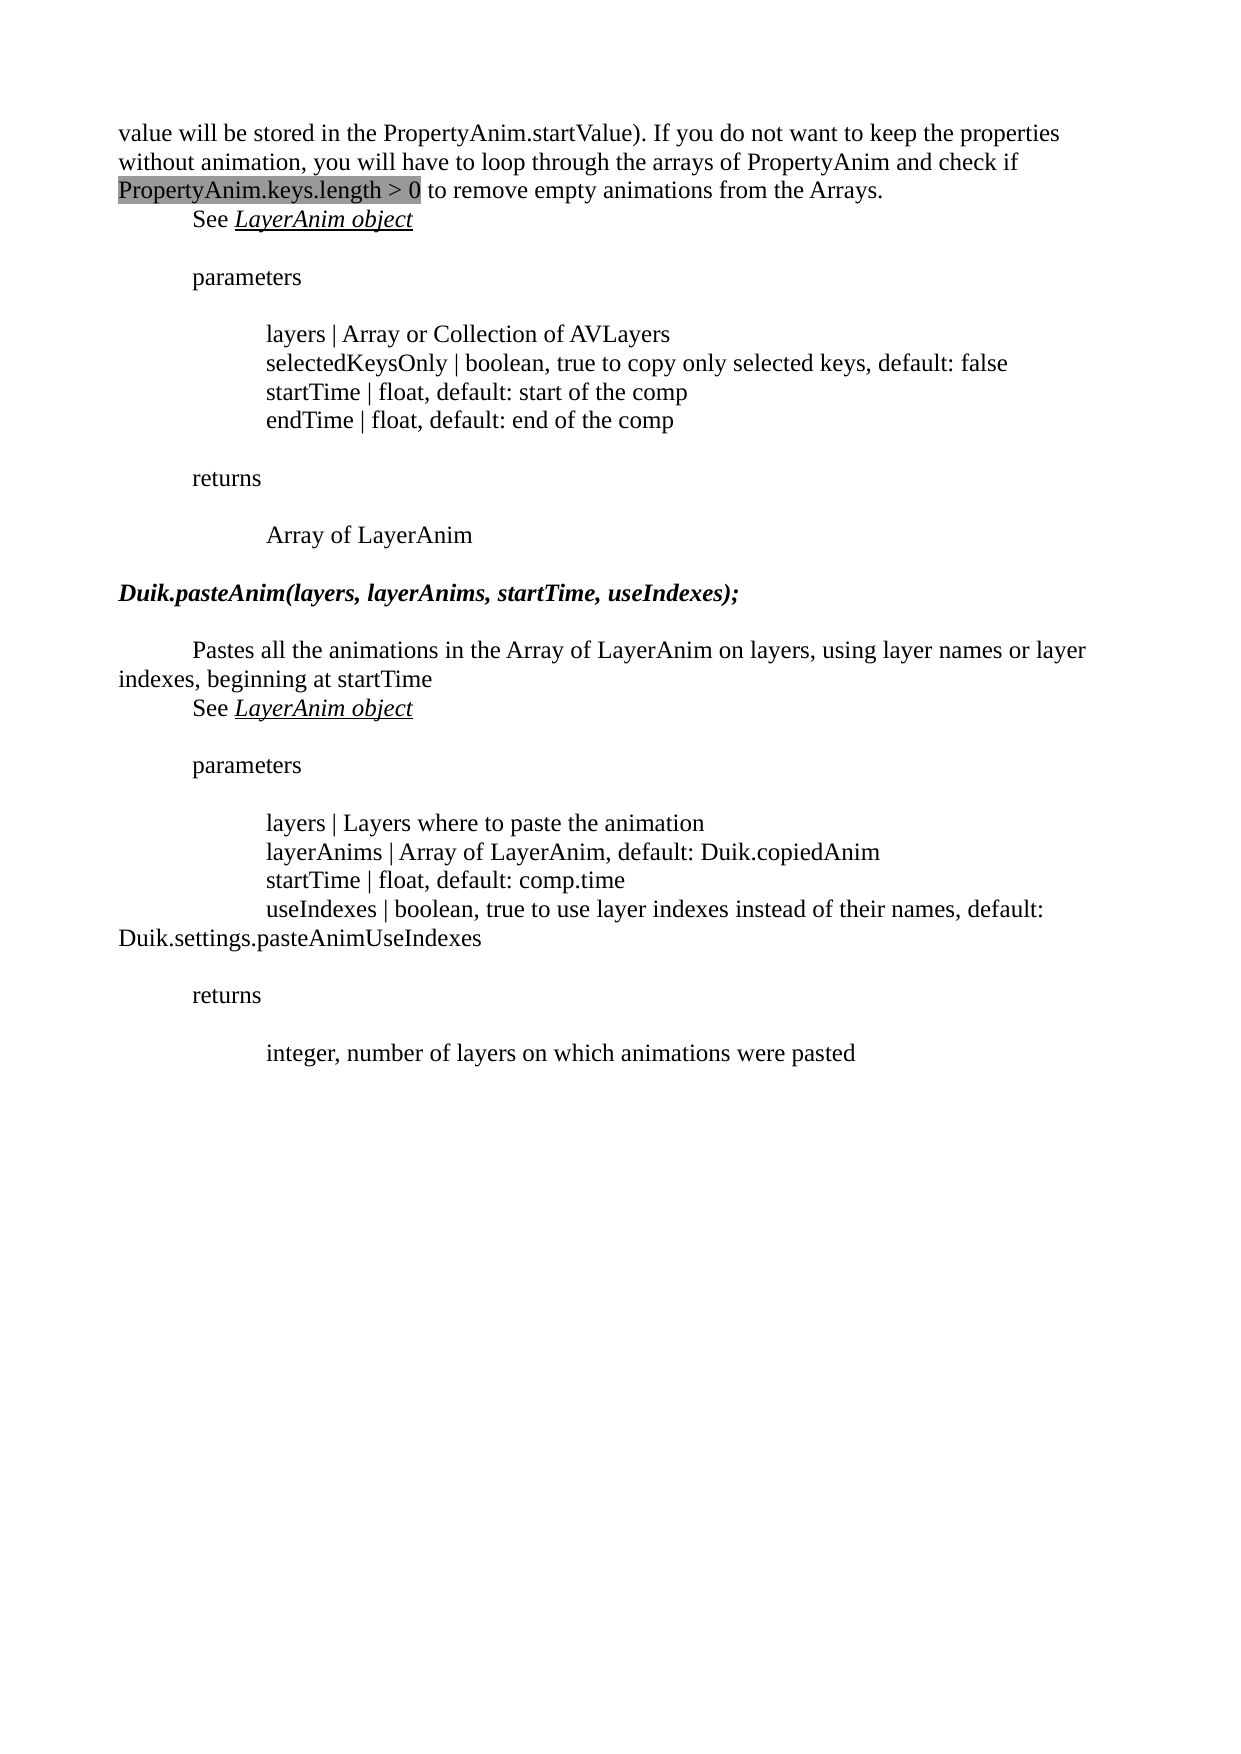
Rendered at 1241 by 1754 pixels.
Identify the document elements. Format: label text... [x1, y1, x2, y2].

text See LayerAnim object [118, 693, 1122, 722]
text integer, number of layers on which animations were pasted [118, 1038, 1122, 1067]
text returns [118, 463, 1122, 492]
text returns [118, 981, 1122, 1009]
text Pastes all the animations in the Array of LayerAnim on layers, using layer names or layer indexes, beginning at startTime [118, 636, 1122, 693]
text parameters [118, 751, 1122, 779]
text Duik.pasteAnim(layers, layerAnims, startTime, useIndexes); [118, 578, 1122, 607]
text startTime | float, default: comp.time [118, 866, 1122, 894]
text parameters [118, 262, 1122, 291]
text endTime | float, default: end of the comp [118, 406, 1122, 434]
text See LayerAnim object [118, 204, 1122, 233]
text layers | Array or Collection of AVLayers [118, 319, 1122, 348]
text layers | Layers where to paste the animation [118, 808, 1122, 837]
text Array of LayerAnim [118, 521, 1122, 549]
text useIndexes | boolean, true to use layer indexes instead of their names, default: Duik.settings.pasteAnimUseIndexes [118, 894, 1122, 952]
text startTime | float, default: start of the comp [118, 377, 1122, 406]
text layerAnims | Array of LayerAnim, default: Duik.copiedAnim [118, 837, 1122, 866]
text selectedKeysOnly | boolean, true to copy only selected keys, default: false [118, 348, 1122, 377]
text value will be stored in the PropertyAnim.startValue). If you do not want to keep the properties without animation, you will have to loop through the arrays of PropertyAnim and check if PropertyAnim.keys.length > 0 to remove empty animations from the Arrays. [118, 118, 1122, 204]
